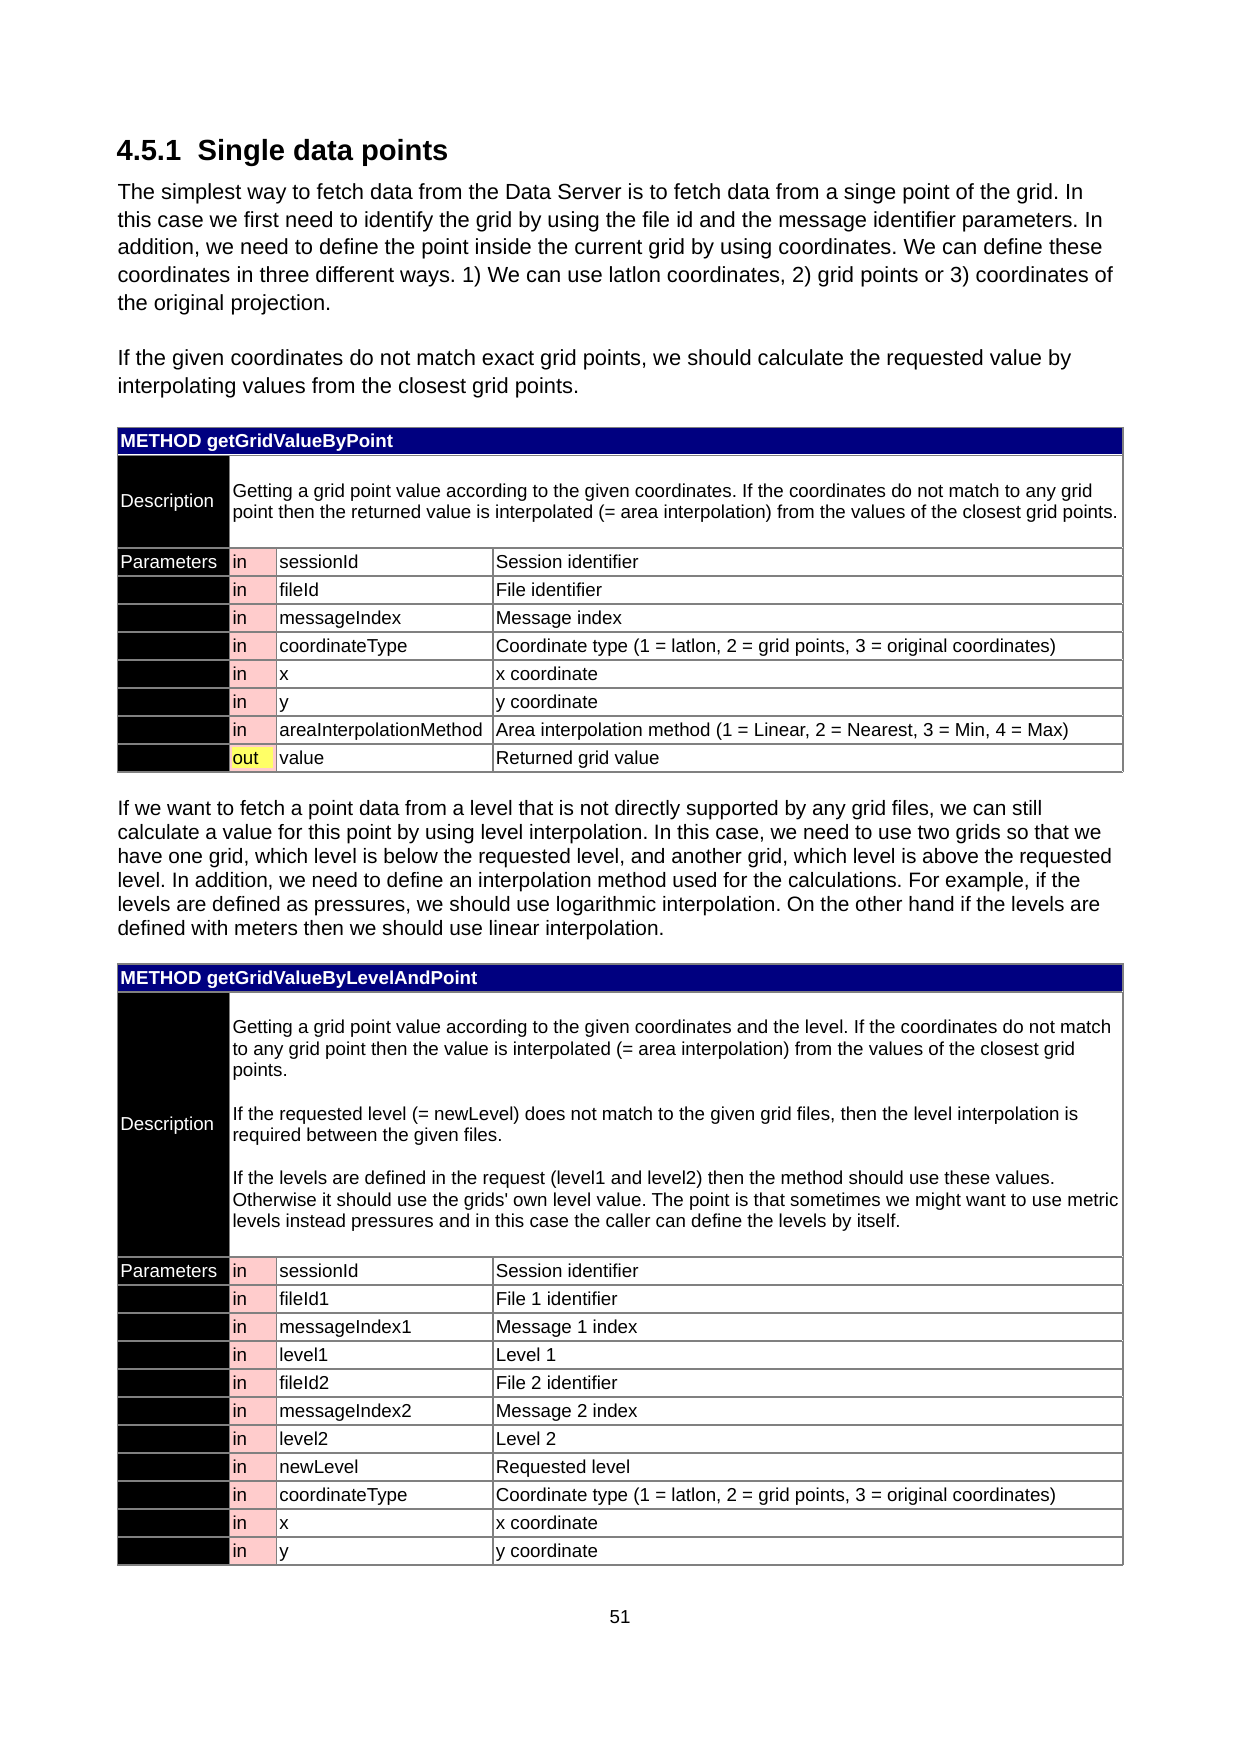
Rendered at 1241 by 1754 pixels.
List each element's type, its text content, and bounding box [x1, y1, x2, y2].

table_cell y coordinate [494, 1538, 1122, 1564]
text If we want to fetch a point data from a level that is not directly supported by any grid files, we can still calculate a value for this point by using level interpolation. In this case, we need to use two grids so that we have one grid, which level is below the requested level, and another grid, which level is above the requested level. In addition, we need to define an interpolation method used for the calculations. For example, if the levels are defined as pressures, we should use logarithmic interpolation. On the other hand if the levels are defined with meters then we should use linear interpolation. [117, 796, 1122, 939]
table_cell in [230, 577, 276, 603]
table_cell x coordinate [494, 1510, 1122, 1536]
table_cell Requested level [494, 1454, 1122, 1480]
table_cell Message 2 index [494, 1398, 1122, 1424]
table_cell in [230, 633, 276, 659]
table_cell in [230, 549, 276, 575]
table_cell [118, 1454, 229, 1480]
table_cell y [277, 1538, 492, 1564]
table_cell [118, 661, 229, 687]
table_cell sessionId [277, 549, 492, 575]
table_cell [118, 605, 229, 631]
table_cell [118, 1426, 229, 1452]
table_cell in [230, 1538, 276, 1564]
table_cell out [230, 745, 276, 771]
table_cell x [277, 1510, 492, 1536]
table_cell Message 1 index [494, 1314, 1122, 1340]
subtitle Single data points [108, 133, 1122, 166]
table_cell [118, 689, 229, 715]
table_cell level2 [277, 1426, 492, 1452]
table_cell Level 1 [494, 1342, 1122, 1368]
table_cell Coordinate type (1 = latlon, 2 = grid points, 3 = original coordinates) [494, 1482, 1122, 1508]
table_cell in [230, 1370, 276, 1396]
table_cell File identifier [494, 577, 1122, 603]
table_cell in [230, 1258, 276, 1284]
table_cell x coordinate [494, 661, 1122, 687]
table_cell Getting a grid point value according to the given coordinates. If the coordinates do not match to any grid point then the returned value is interpolated (= area interpolation) from the values of the closest grid points. [230, 456, 1122, 547]
table_header METHOD getGridValueByPoint [118, 428, 1122, 454]
table_cell in [230, 605, 276, 631]
text If the given coordinates do not match exact grid points, we should calculate the requested value by interpolating values from the closest grid points. [117, 345, 1122, 398]
table_cell File 1 identifier [494, 1286, 1122, 1312]
text The simplest way to fetch data from the Data Server is to fetch data from a singe point of the grid. In this case we first need to identify the grid by using the file id and the message identifier parameters. In addition, we need to define the point inside the current grid by using coordinates. We can define these coordinates in three different ways. 1) We can use latlon coordinates, 2) grid points or 3) coordinates of the original projection. [117, 179, 1122, 315]
table_cell in [230, 1286, 276, 1312]
table_cell [118, 1482, 229, 1508]
table_cell in [230, 689, 276, 715]
table_cell Description [118, 993, 229, 1256]
table_cell Description [118, 456, 229, 547]
table_cell in [230, 717, 276, 743]
table_cell in [230, 1314, 276, 1340]
table_cell in [230, 1426, 276, 1452]
table_cell [118, 1286, 229, 1312]
table_cell fileId [277, 577, 492, 603]
table_cell messageIndex2 [277, 1398, 492, 1424]
table_cell messageIndex1 [277, 1314, 492, 1340]
table_cell x [277, 661, 492, 687]
table_cell Parameters [118, 1258, 229, 1284]
table_cell [118, 1510, 229, 1536]
table_cell [118, 1370, 229, 1396]
table_cell in [230, 661, 276, 687]
table_cell Coordinate type (1 = latlon, 2 = grid points, 3 = original coordinates) [494, 633, 1122, 659]
table_cell [118, 717, 229, 743]
table_cell [118, 1538, 229, 1564]
table_cell in [230, 1342, 276, 1368]
table_cell value [277, 745, 492, 771]
table_cell sessionId [277, 1258, 492, 1284]
table_cell [118, 1398, 229, 1424]
table_cell Returned grid value [494, 745, 1122, 771]
table_cell [118, 1342, 229, 1368]
table_cell Area interpolation method (1 = Linear, 2 = Nearest, 3 = Min, 4 = Max) [494, 717, 1122, 743]
table_cell Session identifier [494, 1258, 1122, 1284]
table_cell fileId1 [277, 1286, 492, 1312]
table_cell level1 [277, 1342, 492, 1368]
table_cell messageIndex [277, 605, 492, 631]
table_cell in [230, 1510, 276, 1536]
table_cell Parameters [118, 549, 229, 575]
table_cell in [230, 1454, 276, 1480]
table_header METHOD getGridValueByLevelAndPoint [118, 965, 1122, 991]
table_cell File 2 identifier [494, 1370, 1122, 1396]
table_cell y coordinate [494, 689, 1122, 715]
table_cell areaInterpolationMethod [277, 717, 492, 743]
table_cell [118, 1314, 229, 1340]
table_cell coordinateType [277, 1482, 492, 1508]
table_cell [118, 633, 229, 659]
table_cell coordinateType [277, 633, 492, 659]
table_cell Message index [494, 605, 1122, 631]
table_cell Getting a grid point value according to the given coordinates and the level. If the coordinates do not match to any grid point then the value is interpolated (= area interpolation) from the values of the closest grid points. If the requested level (= newLevel) does not match to the given grid files, then the level interpolation is required between the given files. If the levels are defined in the request (level1 and level2) then the method should use these values. Otherwise it should use the grids' own level value. The point is that sometimes we might want to use metric levels instead pressures and in this case the caller can define the levels by itself. [230, 993, 1122, 1256]
table_cell in [230, 1482, 276, 1508]
table_cell [118, 577, 229, 603]
table_cell fileId2 [277, 1370, 492, 1396]
table_cell y [277, 689, 492, 715]
table_cell newLevel [277, 1454, 492, 1480]
table_cell Level 2 [494, 1426, 1122, 1452]
table_cell Session identifier [494, 549, 1122, 575]
table_cell in [230, 1398, 276, 1424]
table_cell [118, 745, 229, 771]
